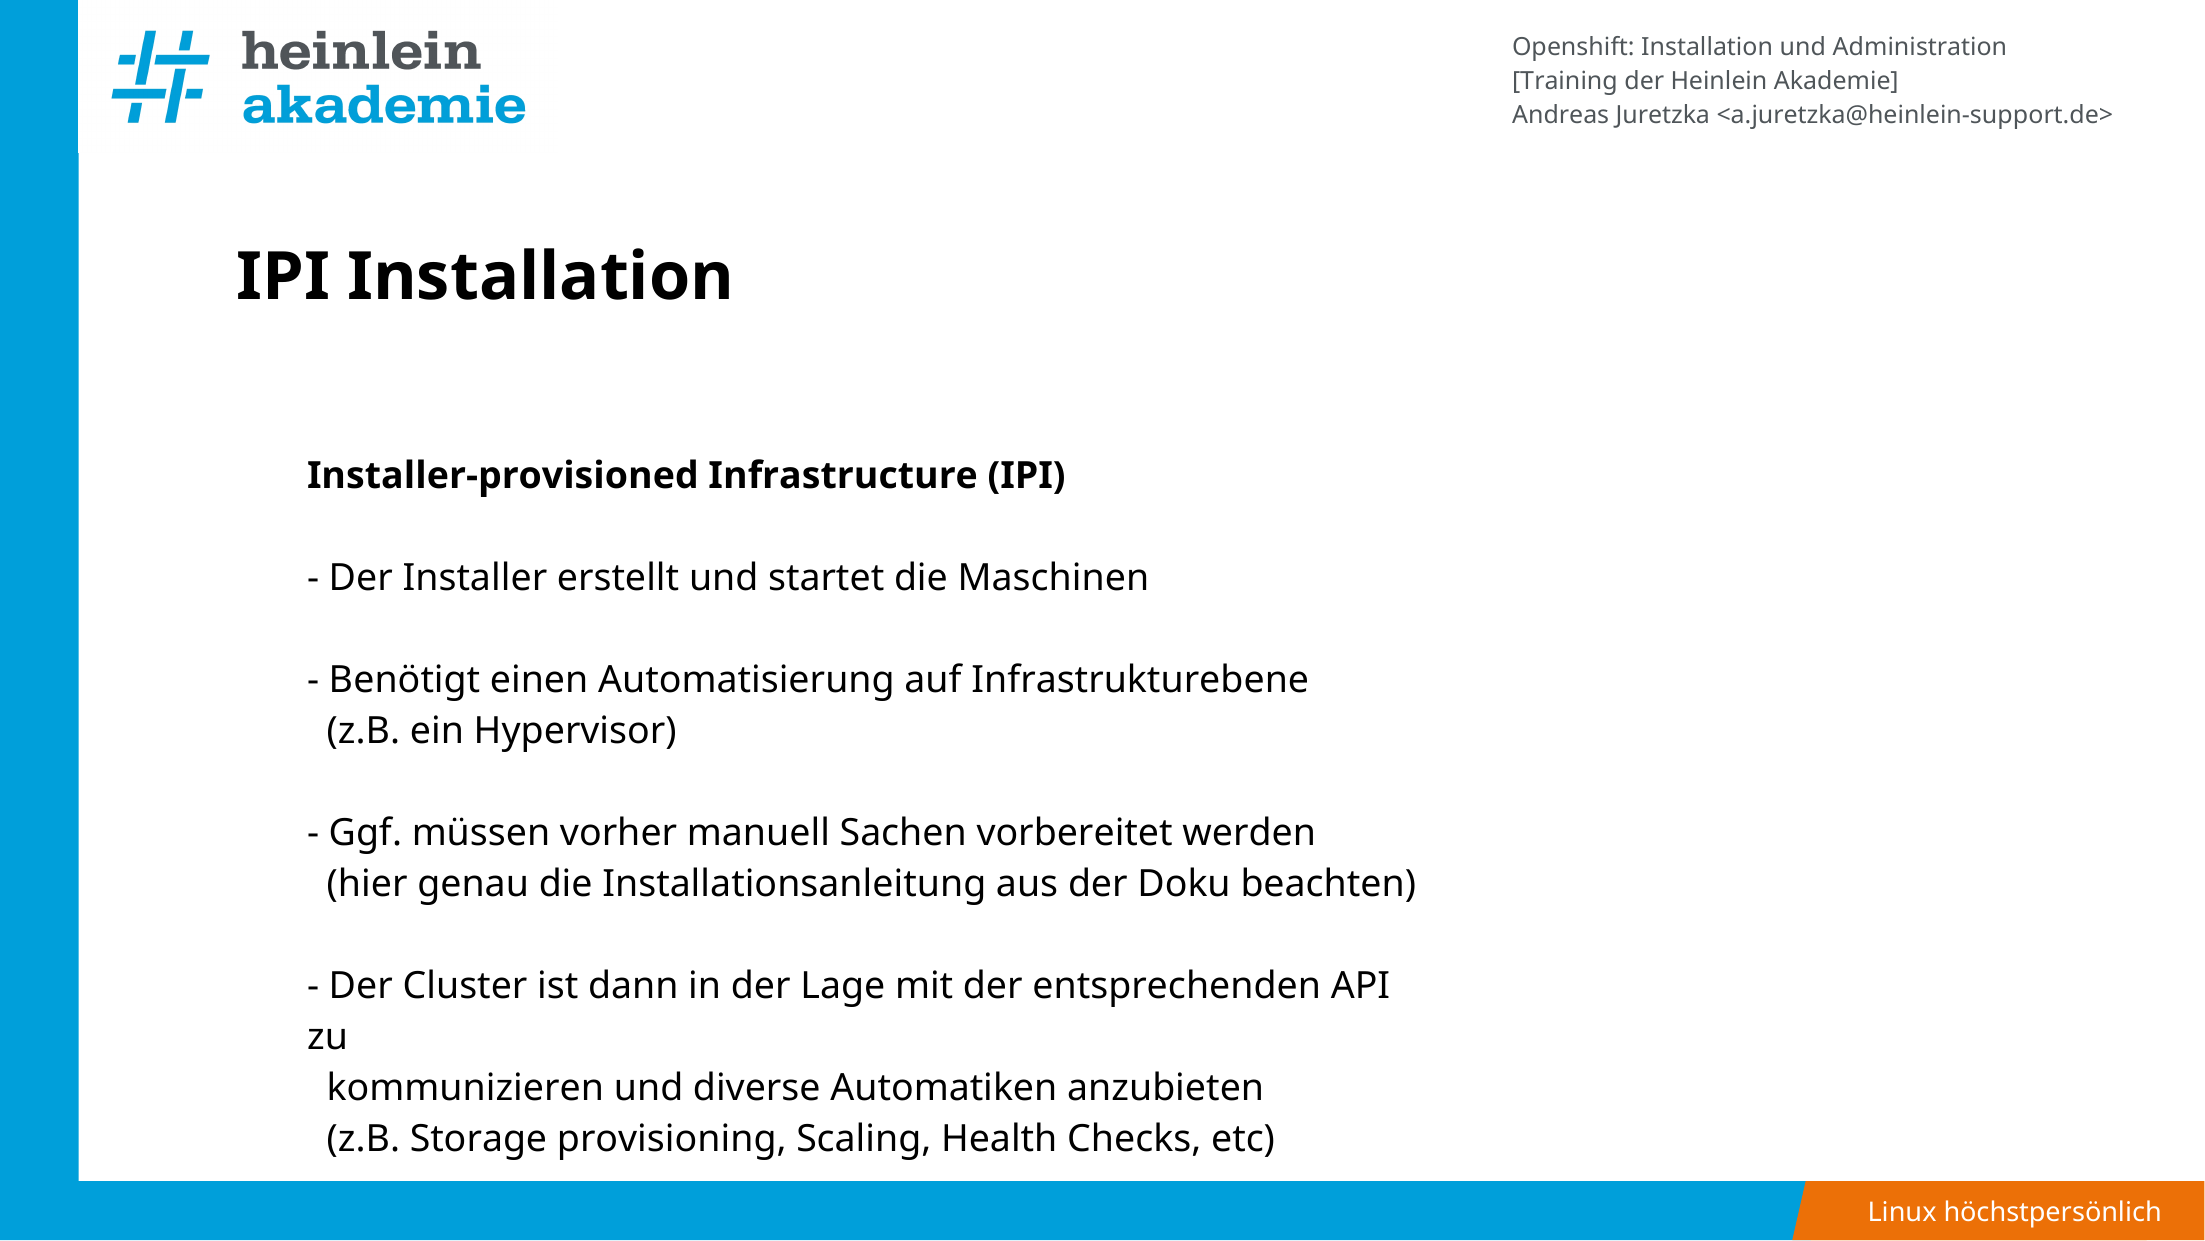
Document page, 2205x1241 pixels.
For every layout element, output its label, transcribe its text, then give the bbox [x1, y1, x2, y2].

title IPI Installation [236, 182, 1979, 319]
list Installer-provisioned Infrastructure (IPI) - Der Installer erstellt und startet die Maschinen - Benötigt einen Automatisierung auf Infrastrukturebene (z.B. ein Hypervisor) - Ggf. müssen vorher manuell Sachen vorbereitet werden (hier genau die Installationsanleitung aus der Doku beachten) - Der Cluster ist dann in der Lage mit der entsprechenden API zu kommunizieren und diverse Automatiken anzubieten (z.B. Storage provisioning, Scaling, Health Checks, etc) [236, 346, 1425, 1161]
picture [79, 0, 558, 153]
